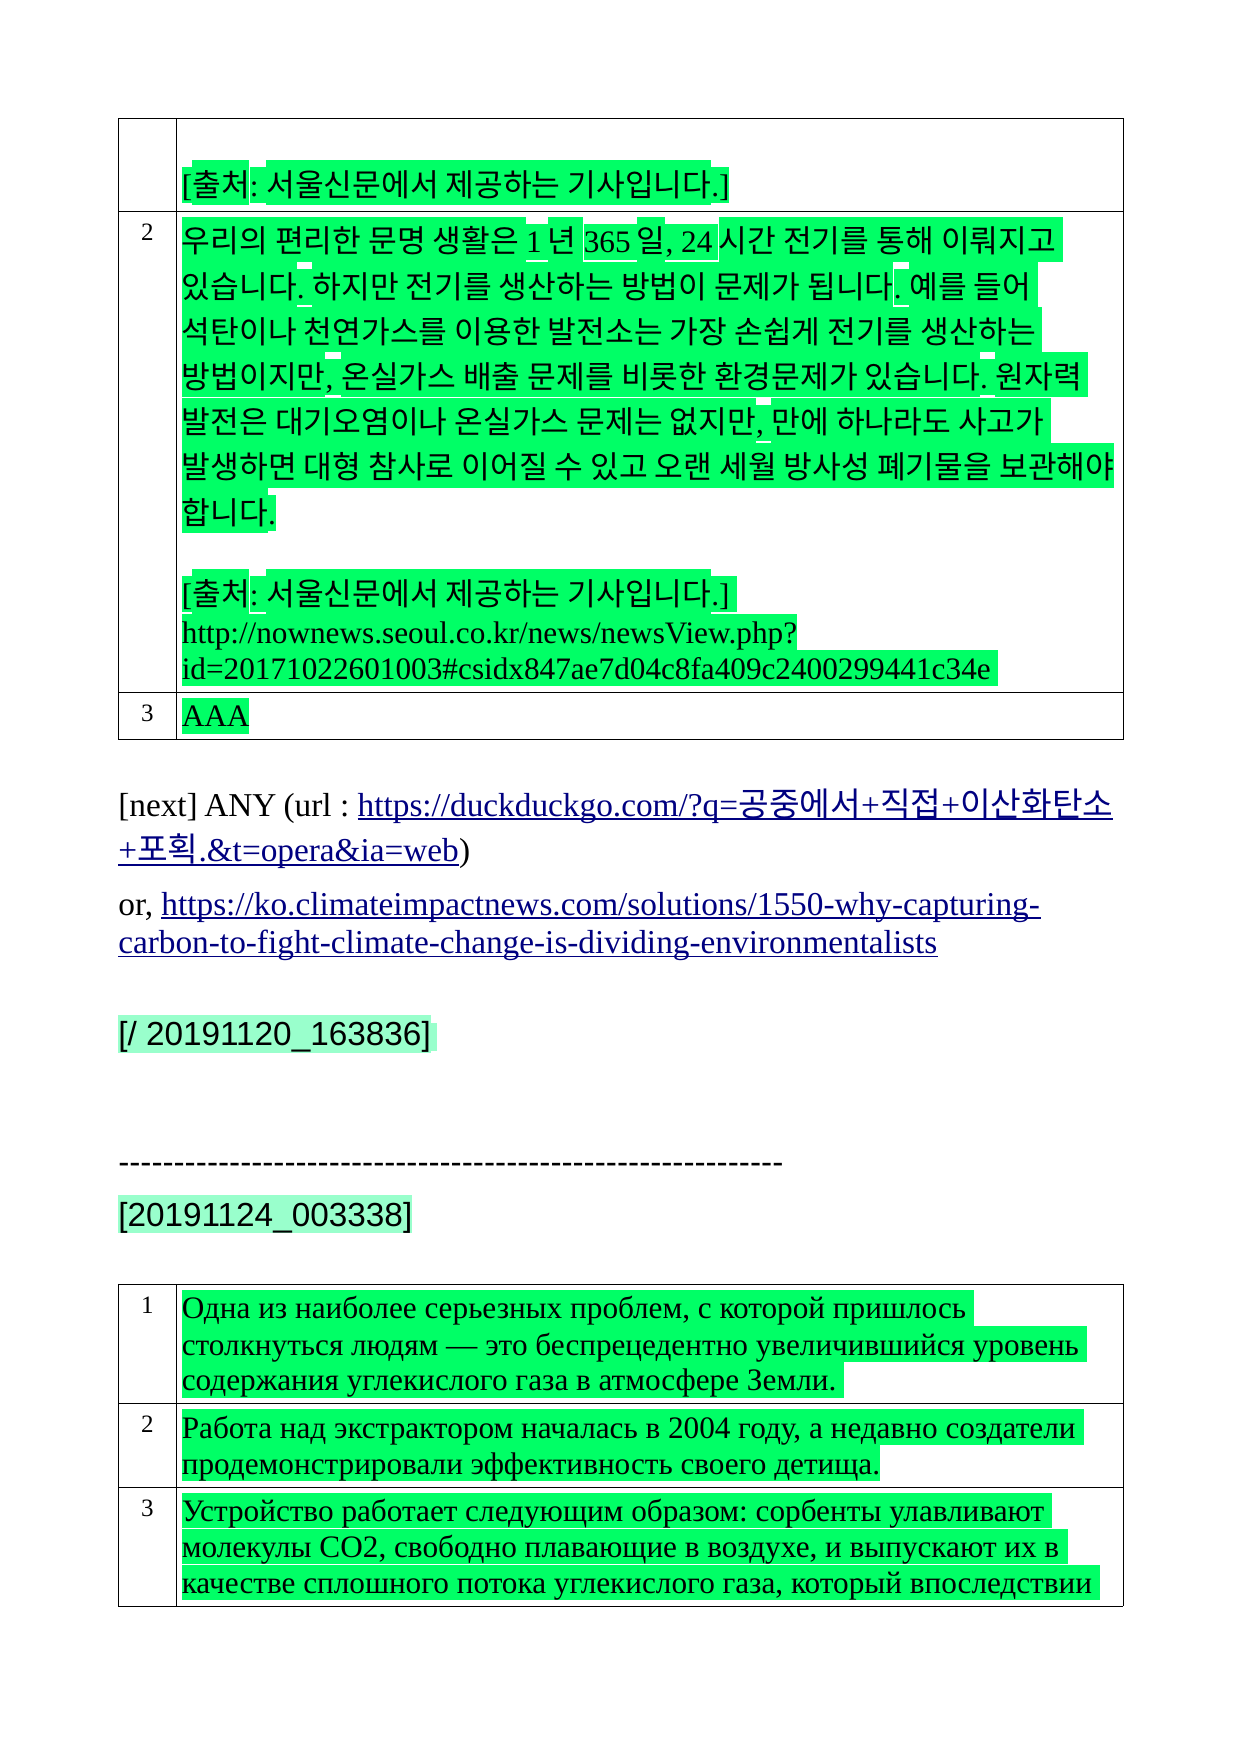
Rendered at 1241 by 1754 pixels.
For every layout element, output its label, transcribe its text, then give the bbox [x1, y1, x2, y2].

table_header 1 [119, 1285, 176, 1403]
table_cell 3 [119, 693, 176, 739]
text or, https://ko.climateimpactnews.com/solutions/1550-why-capturing-carbon-to-fight-climate-change-is-dividing-environmentalists [118, 884, 1122, 961]
table_header [119, 119, 176, 211]
table_header [출처: 서울신문에서 제공하는 기사입니다.] [177, 119, 1123, 211]
table_header Одна из наиболее серьезных проблем, с которой пришлось столкнуться людям — это беспрецедентно увеличившийся уровень содержания углекислого газа в атмосфере Земли. [177, 1285, 1123, 1403]
table_cell Работа над экстрактором началась в 2004 году, а недавно создатели продемонстрировали эффективность своего детища. [177, 1404, 1123, 1487]
text ------------------------------------------------------------ [118, 1142, 1122, 1181]
table_cell 3 [119, 1488, 176, 1606]
table_cell 우리의 편리한 문명 생활은 1년 365일, 24시간 전기를 통해 이뤄지고 있습니다. 하지만 전기를 생산하는 방법이 문제가 됩니다. 예를 들어 석탄이나 천연가스를 이용한 발전소는 가장 손쉽게 전기를 생산하는 방법이지만, 온실가스 배출 문제를 비롯한 환경문제가 있습니다. 원자력 발전은 대기오염이나 온실가스 문제는 없지만, 만에 하나라도 사고가 발생하면 대형 참사로 이어질 수 있고 오랜 세월 방사성 폐기물을 보관해야 합니다. [출처: 서울신문에서 제공하는 기사입니다.] http://nownews.seoul.co.kr/news/newsView.php?id=20171022601003#csidx847ae7d04c8fa409c2400299441c34e [177, 212, 1123, 692]
table_cell 2 [119, 1404, 176, 1487]
table_cell 2 [119, 212, 176, 692]
text [20191124_003338] [118, 1195, 1122, 1273]
text [/ 20191120_163836] [118, 1014, 1122, 1053]
table_cell Устройство работает следующим образом: сорбенты улавливают молекулы СО2, свободно плавающие в воздухе, и выпускают их в качестве сплошного потока углекислого газа, который впоследствии [177, 1488, 1123, 1606]
table_cell AAA [177, 693, 1123, 739]
text [next] ANY (url : https://duckduckgo.com/?q=공중에서+직접+이산화탄소+포획.&t=opera&ia=web) [118, 781, 1122, 872]
